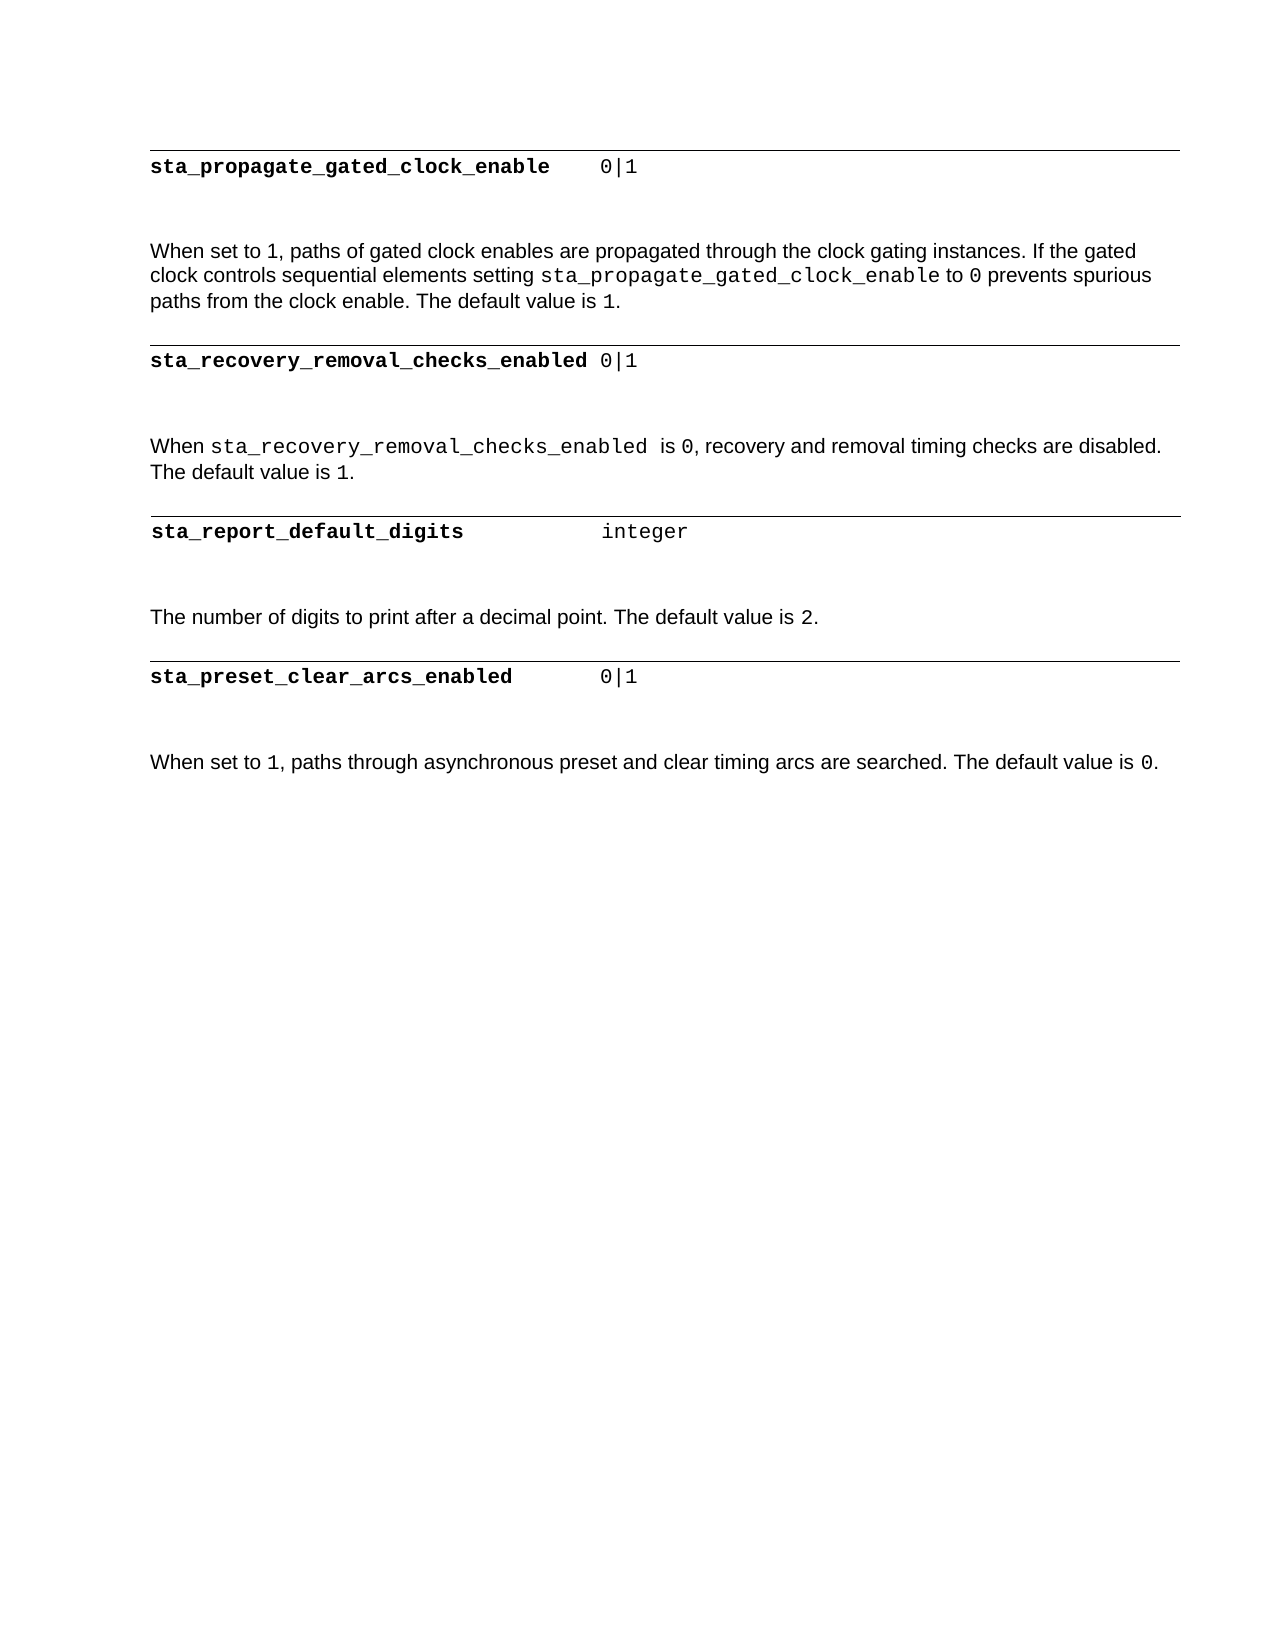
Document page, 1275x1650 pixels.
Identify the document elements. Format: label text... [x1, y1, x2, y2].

table_header 0|1 [600, 662, 1180, 720]
table_header 0|1 [600, 346, 1180, 404]
table_header sta_preset_clear_arcs_enabled [150, 662, 600, 720]
text When sta_recovery_removal_checks_enabled is 0, recovery and removal timing checks are disabled. The default value is 1. [150, 434, 1180, 486]
table_header 0|1 [600, 151, 1180, 209]
text When set to 1, paths through asynchronous preset and clear timing arcs are searched. The default value is 0. [150, 750, 1180, 776]
table_header sta_propagate_gated_clock_enable [150, 151, 600, 209]
table_header sta_report_default_digits [151, 517, 601, 575]
table_header sta_recovery_removal_checks_enabled [150, 346, 600, 404]
table_header integer [601, 517, 1181, 575]
text When set to 1, paths of gated clock enables are propagated through the clock gating instances. If the gated clock controls sequential elements setting sta_propagate_gated_clock_enable to 0 prevents spurious paths from the clock enable. The default value is 1. [150, 239, 1180, 315]
text The number of digits to print after a decimal point. The default value is 2. [150, 605, 1180, 631]
